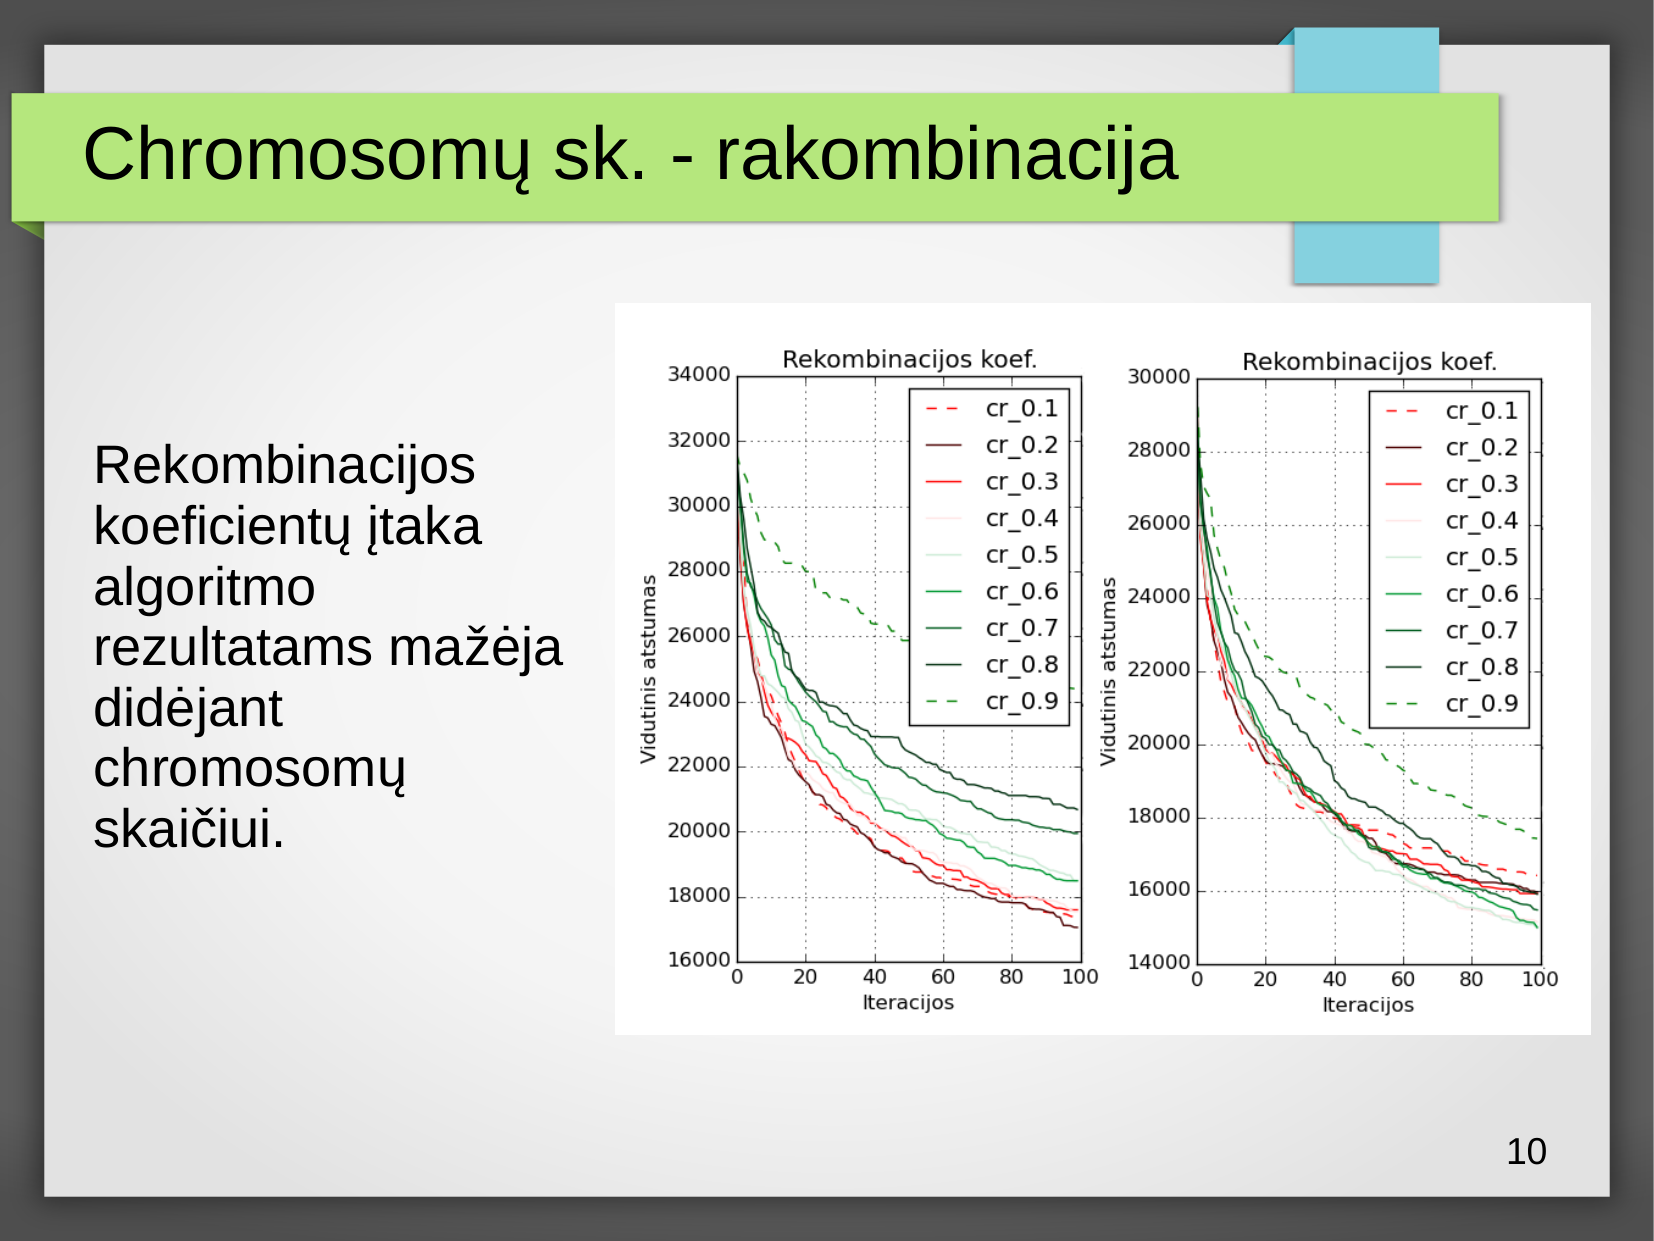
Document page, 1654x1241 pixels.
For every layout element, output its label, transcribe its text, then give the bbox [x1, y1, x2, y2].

text_box [1491, 1122, 1654, 1194]
picture [0, 0, 1654, 1241]
list Rekombinacijos koeficientų įtaka algoritmo rezultatams mažėja didėjant chromosomų skaičiui. [22, 435, 601, 1030]
title Chromosomų sk. - rakombinacija [82, 94, 1486, 213]
